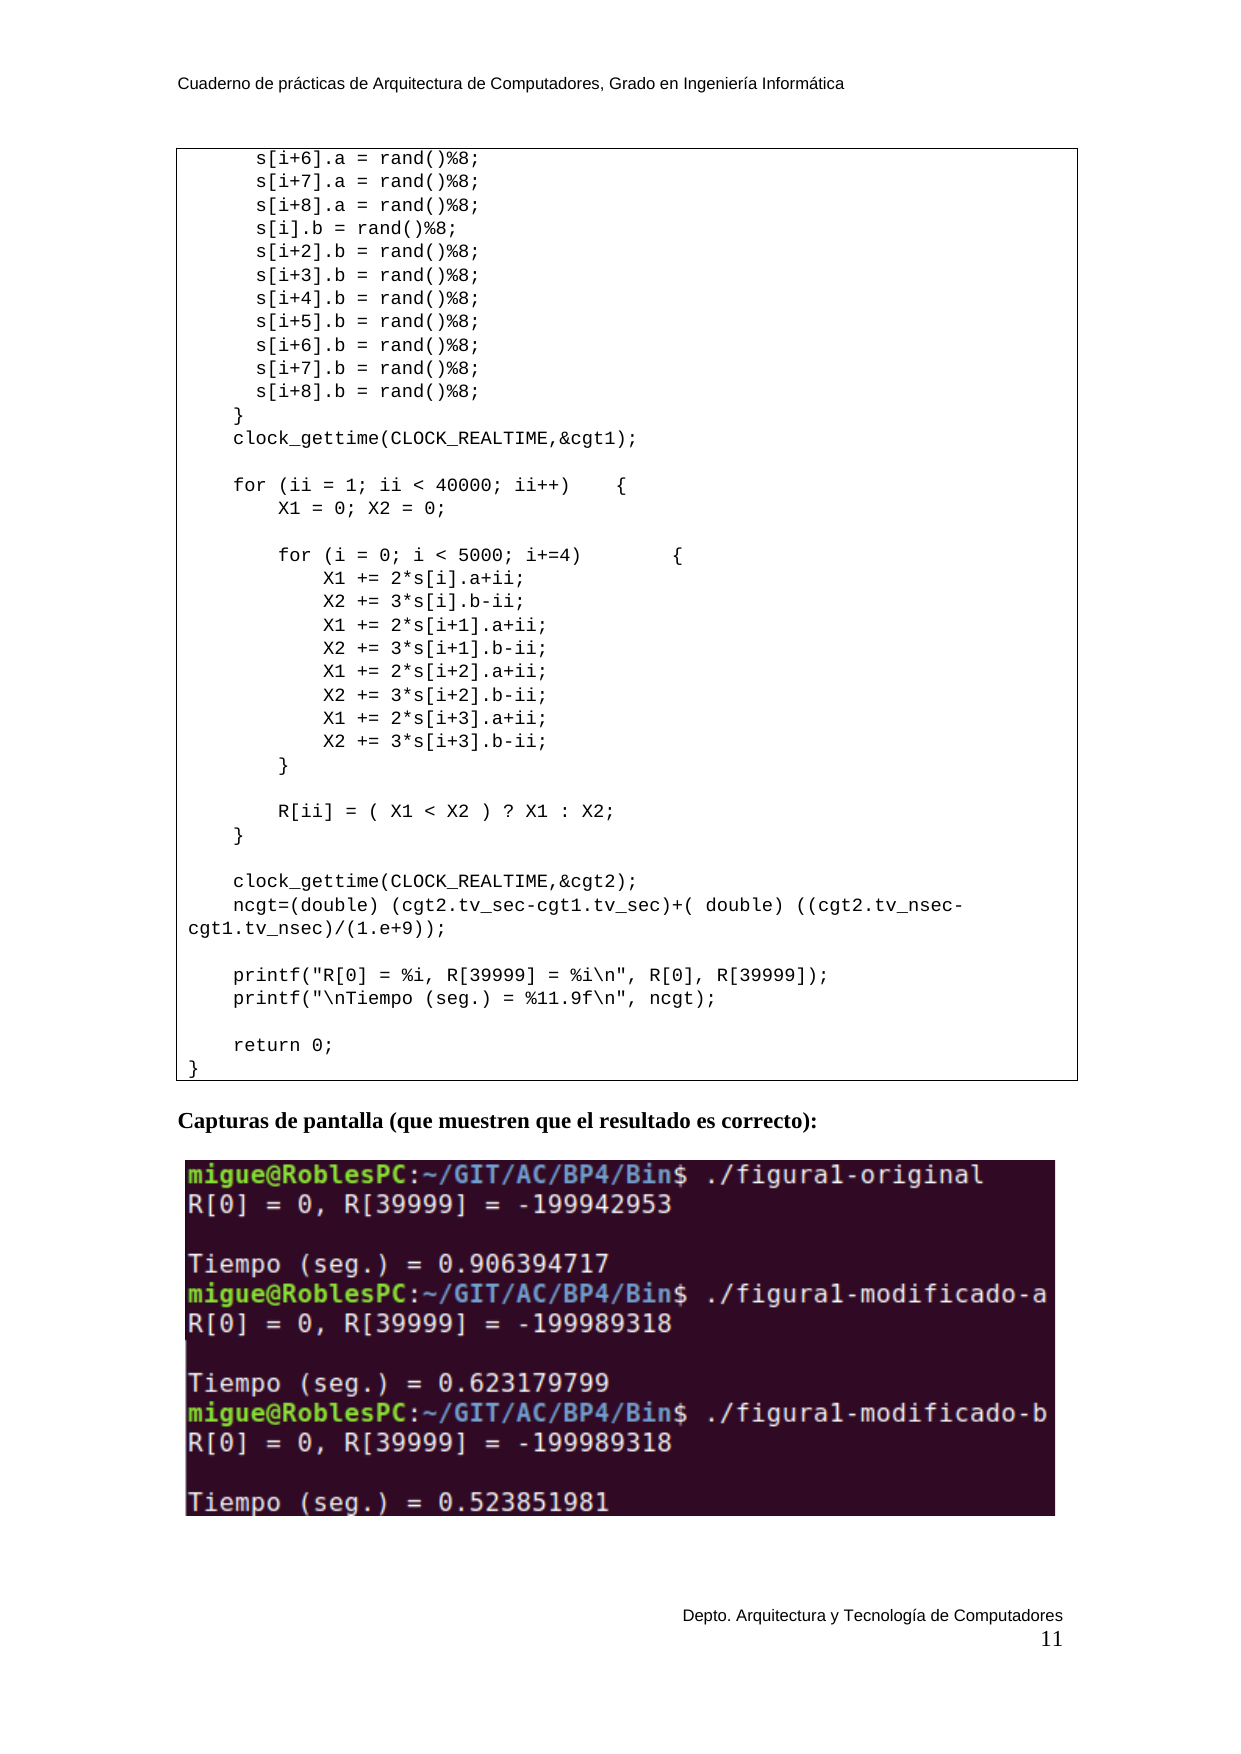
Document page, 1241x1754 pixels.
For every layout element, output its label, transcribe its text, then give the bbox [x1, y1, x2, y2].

picture [185, 1160, 1056, 1516]
table_header s[i+6].a = rand()%8; s[i+7].a = rand()%8; s[i+8].a = rand()%8; s[i].b = rand()%8; s[i+2].b = rand()%8; s[i+3].b = rand()%8; s[i+4].b = rand()%8; s[i+5].b = rand()%8; s[i+6].b = rand()%8; s[i+7].b = rand()%8; s[i+8].b = rand()%8; } clock_gettime(CLOCK_REALTIME,&cgt1); for (ii = 1; ii < 40000; ii++) { X1 = 0; X2 = 0; for (i = 0; i < 5000; i+=4) { X1 += 2*s[i].a+ii; X2 += 3*s[i].b-ii; X1 += 2*s[i+1].a+ii; X2 += 3*s[i+1].b-ii; X1 += 2*s[i+2].a+ii; X2 += 3*s[i+2].b-ii; X1 += 2*s[i+3].a+ii; X2 += 3*s[i+3].b-ii; } R[ii] = ( X1 < X2 ) ? X1 : X2; } clock_gettime(CLOCK_REALTIME,&cgt2); ncgt=(double) (cgt2.tv_sec-cgt1.tv_sec)+( double) ((cgt2.tv_nsec-cgt1.tv_nsec)/(1.e+9)); printf("R[0] = %i, R[39999] = %i\n", R[0], R[39999]); printf("\nTiempo (seg.) = %11.9f\n", ncgt); return 0; } [177, 149, 1077, 1080]
text Capturas de pantalla (que muestren que el resultado es correcto): [177, 1107, 1063, 1134]
